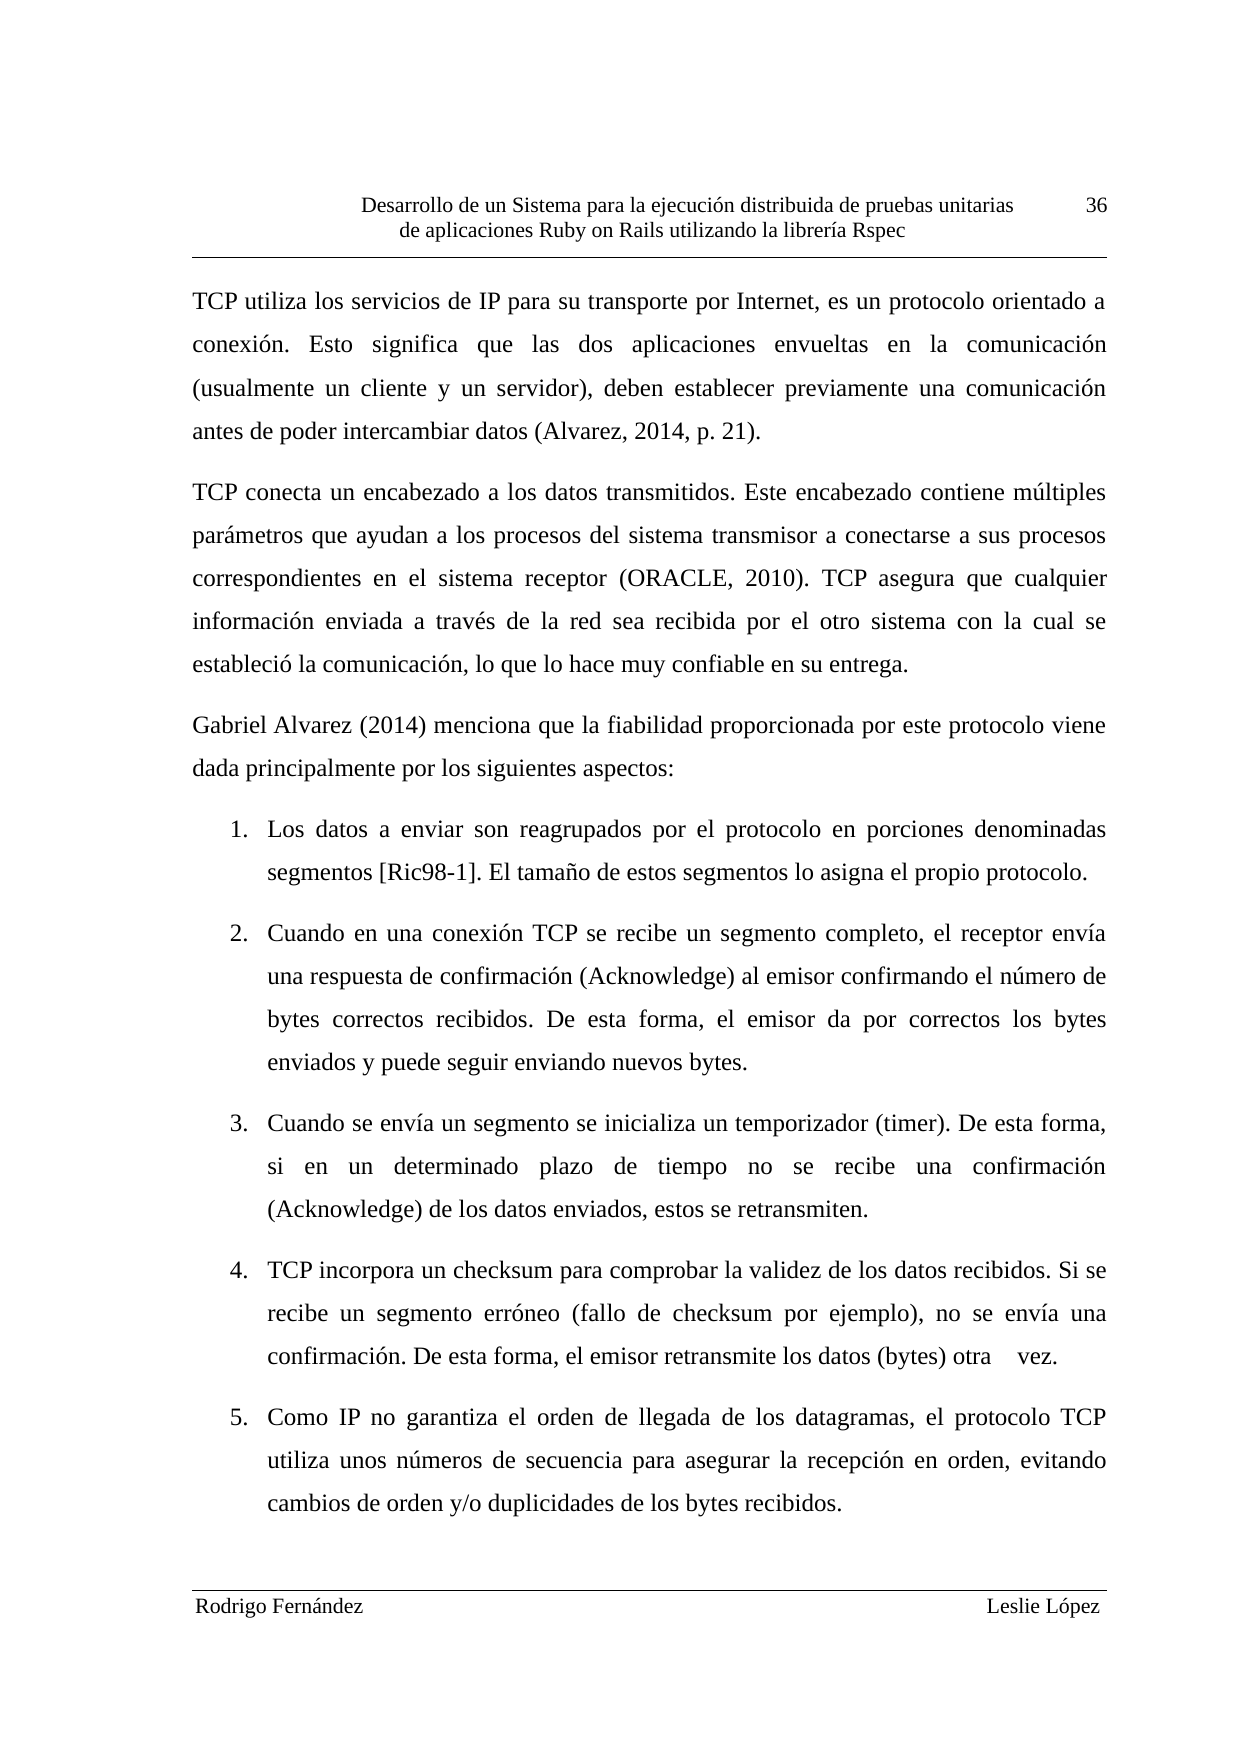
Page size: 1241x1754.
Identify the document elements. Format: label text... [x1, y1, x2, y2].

list Cuando en una conexión TCP se recibe un segmento completo, el receptor envía una respuesta de confirmación (Acknowledge) al emisor confirmando el número de bytes correctos recibidos. De esta forma, el emisor da por correctos los bytes enviados y puede seguir enviando nuevos bytes. [229, 918, 1107, 1076]
list TCP incorpora un checksum para comprobar la validez de los datos recibidos. Si se recibe un segmento erróneo (fallo de checksum por ejemplo), no se envía una confirmación. De esta forma, el emisor retransmite los datos (bytes) otra vez. [229, 1255, 1107, 1370]
list Los datos a enviar son reagrupados por el protocolo en porciones denominadas segmentos [Ric98-1]. El tamaño de estos segmentos lo asigna el propio protocolo. [229, 814, 1107, 886]
text Gabriel Alvarez (2014)⁠ menciona que la fiabilidad proporcionada por este protocolo viene dada principalmente por los siguientes aspectos: [192, 710, 1107, 782]
text TCP utiliza los servicios de IP para su transporte por Internet, es un protocolo orientado a conexión. Esto significa que las dos aplicaciones envueltas en la comunicación (usualmente un cliente y un servidor), deben establecer previamente una comunicación antes de poder intercambiar datos (Alvarez, 2014, p. 21). [192, 286, 1107, 444]
list Como IP no garantiza el orden de llegada de los datagramas, el protocolo TCP utiliza unos números de secuencia para asegurar la recepción en orden, evitando cambios de orden y/o duplicidades de los bytes recibidos. [229, 1402, 1107, 1517]
list Cuando se envía un segmento se inicializa un temporizador (timer). De esta forma, si en un determinado plazo de tiempo no se recibe una confirmación (Acknowledge) de los datos enviados, estos se retransmiten. [229, 1108, 1107, 1223]
text TCP conecta un encabezado a los datos transmitidos. Este encabezado contiene múltiples parámetros que ayudan a los procesos del sistema transmisor a conectarse a sus procesos correspondientes en el sistema receptor (ORACLE, 2010). TCP asegura que cualquier información enviada a través de la red sea recibida por el otro sistema con la cual se estableció la comunicación, lo que lo hace muy confiable en su entrega. [192, 477, 1107, 678]
